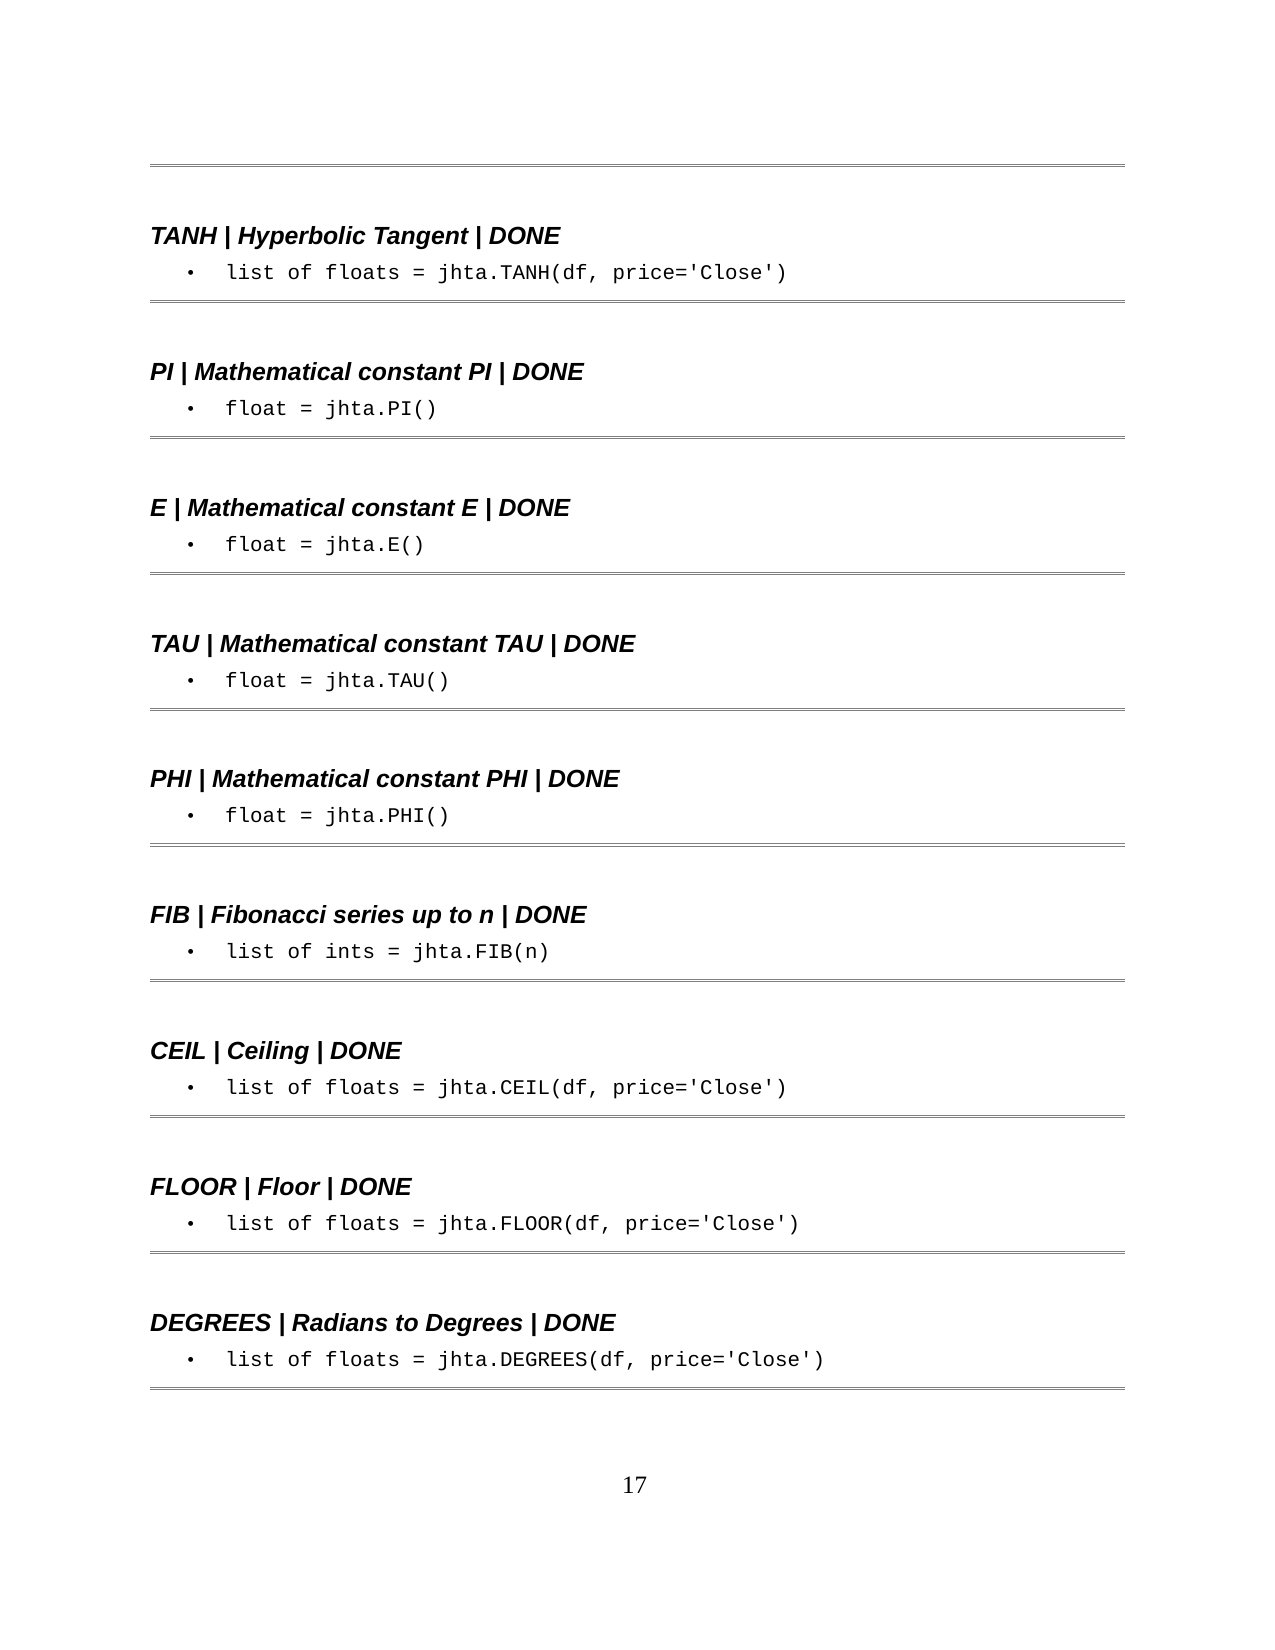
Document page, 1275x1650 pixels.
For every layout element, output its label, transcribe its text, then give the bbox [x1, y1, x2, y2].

list list of floats = jhta.TANH(df, price='Close') [187, 262, 1125, 286]
list list of floats = jhta.CEIL(df, price='Close') [187, 1077, 1125, 1101]
subtitle FLOOR | Floor | DONE [150, 1172, 1125, 1201]
subtitle FIB | Fibonacci series up to n | DONE [150, 900, 1125, 929]
list float = jhta.PI() [187, 398, 1125, 422]
list float = jhta.PHI() [187, 806, 1125, 829]
subtitle TANH | Hyperbolic Tangent | DONE [150, 221, 1125, 250]
subtitle E | Mathematical constant E | DONE [150, 493, 1125, 521]
list float = jhta.E() [187, 534, 1125, 557]
list list of floats = jhta.DEGREES(df, price='Close') [187, 1349, 1125, 1372]
subtitle DEGREES | Radians to Degrees | DONE [150, 1308, 1125, 1336]
list list of ints = jhta.FIB(n) [187, 941, 1125, 965]
list float = jhta.TAU() [187, 670, 1125, 693]
subtitle CEIL | Ceiling | DONE [150, 1036, 1125, 1065]
subtitle TAU | Mathematical constant TAU | DONE [150, 629, 1125, 657]
list list of floats = jhta.FLOOR(df, price='Close') [187, 1213, 1125, 1237]
subtitle PI | Mathematical constant PI | DONE [150, 357, 1125, 386]
subtitle PHI | Mathematical constant PHI | DONE [150, 764, 1125, 793]
